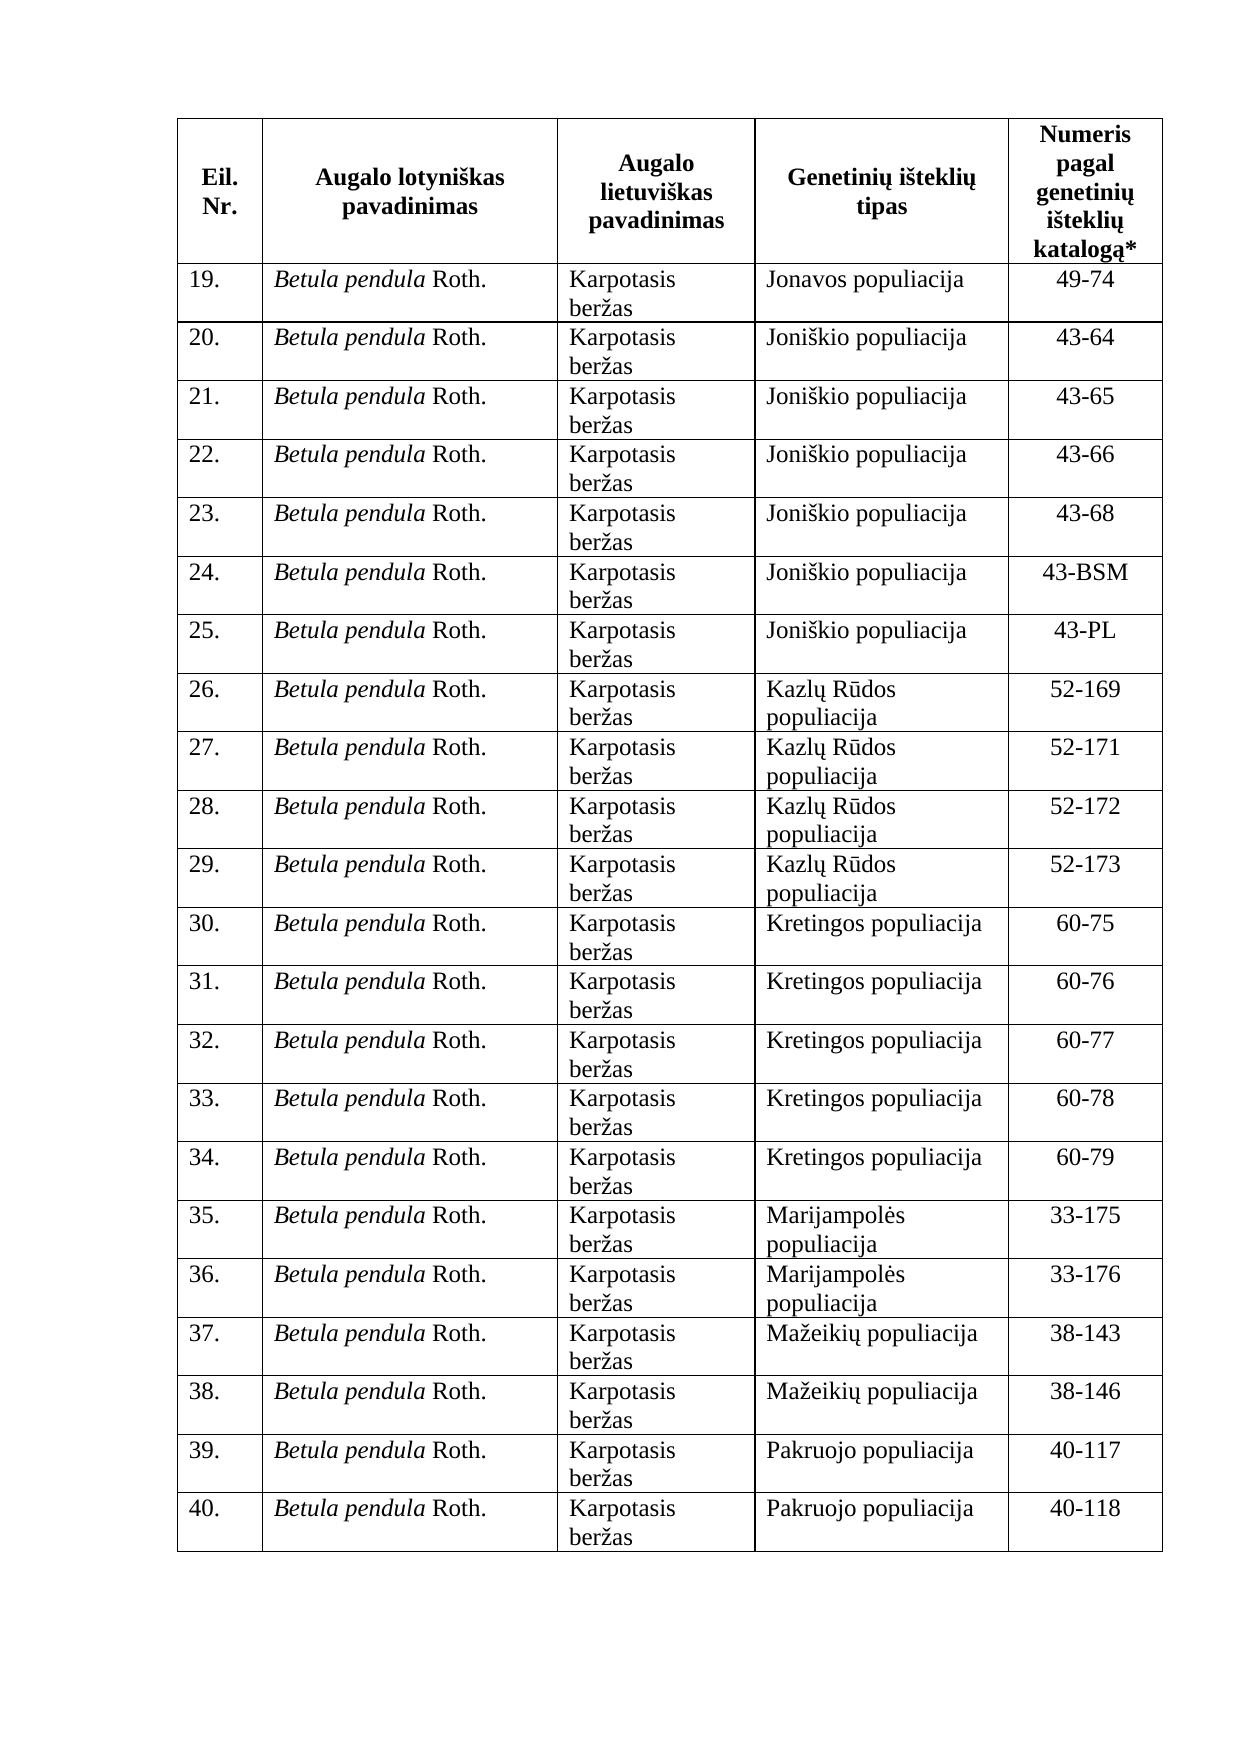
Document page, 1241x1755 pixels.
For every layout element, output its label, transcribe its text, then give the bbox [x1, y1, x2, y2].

table_cell 38-146 [1009, 1376, 1162, 1434]
table_cell 43-64 [1009, 323, 1162, 380]
table_cell Betula pendula Roth. [263, 440, 557, 497]
table_cell Karpotasis beržas [558, 1435, 754, 1492]
table_cell Betula pendula Roth. [263, 732, 557, 790]
table_cell Betula pendula Roth. [263, 1201, 557, 1258]
table_cell Karpotasis beržas [558, 732, 754, 790]
table_cell 40-117 [1009, 1435, 1162, 1492]
table_cell Karpotasis beržas [558, 1142, 754, 1199]
table_cell 52-172 [1009, 791, 1162, 848]
table_cell 60-79 [1009, 1142, 1162, 1199]
table_cell 31. [178, 966, 262, 1024]
table_cell 29. [178, 849, 262, 907]
table_cell 52-169 [1009, 674, 1162, 731]
table_cell 60-76 [1009, 966, 1162, 1024]
table_cell Betula pendula Roth. [263, 674, 557, 731]
table_cell Joniškio populiacija [756, 381, 1008, 438]
table_cell 43-65 [1009, 381, 1162, 438]
table_cell Betula pendula Roth. [263, 1142, 557, 1199]
table_cell Betula pendula Roth. [263, 498, 557, 556]
table_cell Karpotasis beržas [558, 1318, 754, 1375]
table_cell Betula pendula Roth. [263, 1084, 557, 1141]
table_cell 30. [178, 908, 262, 965]
table_cell 26. [178, 674, 262, 731]
table_cell 33-176 [1009, 1259, 1162, 1317]
table_cell Betula pendula Roth. [263, 908, 557, 965]
table_cell Pakruojo populiacija [756, 1435, 1008, 1492]
table_cell 60-78 [1009, 1084, 1162, 1141]
table_cell Betula pendula Roth. [263, 264, 557, 321]
table_cell Karpotasis beržas [558, 381, 754, 438]
table_cell Betula pendula Roth. [263, 791, 557, 848]
table_cell Joniškio populiacija [756, 440, 1008, 497]
table_cell 36. [178, 1259, 262, 1317]
table_cell Karpotasis beržas [558, 1376, 754, 1434]
table_cell 20. [178, 323, 262, 380]
table_cell 27. [178, 732, 262, 790]
table_cell Kretingos populiacija [756, 1084, 1008, 1141]
table_cell Karpotasis beržas [558, 440, 754, 497]
table_cell Karpotasis beržas [558, 1084, 754, 1141]
table_cell 60-75 [1009, 908, 1162, 965]
table_cell Betula pendula Roth. [263, 1259, 557, 1317]
table_cell Kretingos populiacija [756, 1142, 1008, 1199]
table_cell 43-66 [1009, 440, 1162, 497]
table_cell Mažeikių populiacija [756, 1376, 1008, 1434]
table_cell Pakruojo populiacija [756, 1493, 1008, 1551]
table_cell 40-118 [1009, 1493, 1162, 1551]
table_cell Kazlų Rūdos populiacija [756, 791, 1008, 848]
table_cell Karpotasis beržas [558, 791, 754, 848]
table_cell Karpotasis beržas [558, 966, 754, 1024]
table_cell Joniškio populiacija [756, 323, 1008, 380]
table_cell 28. [178, 791, 262, 848]
table_cell 32. [178, 1025, 262, 1082]
table_cell Betula pendula Roth. [263, 849, 557, 907]
table_cell 52-171 [1009, 732, 1162, 790]
table_cell Karpotasis beržas [558, 1025, 754, 1082]
table_cell 19. [178, 264, 262, 321]
table_cell Kretingos populiacija [756, 1025, 1008, 1082]
table_cell Betula pendula Roth. [263, 381, 557, 438]
table_cell Karpotasis beržas [558, 557, 754, 614]
table_header Numeris pagal genetinių išteklių katalogą* [1009, 119, 1162, 263]
table_cell Marijampolės populiacija [756, 1201, 1008, 1258]
table_cell Karpotasis beržas [558, 908, 754, 965]
table_cell Joniškio populiacija [756, 498, 1008, 556]
table_cell 33-175 [1009, 1201, 1162, 1258]
table_cell 40. [178, 1493, 262, 1551]
table_cell Karpotasis beržas [558, 498, 754, 556]
table_cell 22. [178, 440, 262, 497]
table_cell Karpotasis beržas [558, 264, 754, 321]
table_cell 21. [178, 381, 262, 438]
table_cell Marijampolės populiacija [756, 1259, 1008, 1317]
table_cell Betula pendula Roth. [263, 323, 557, 380]
table_cell Karpotasis beržas [558, 849, 754, 907]
table_cell Betula pendula Roth. [263, 615, 557, 673]
table_cell Karpotasis beržas [558, 323, 754, 380]
table_cell Kazlų Rūdos populiacija [756, 849, 1008, 907]
table_cell 38-143 [1009, 1318, 1162, 1375]
table_cell 25. [178, 615, 262, 673]
table_cell 43-PL [1009, 615, 1162, 673]
table_cell Betula pendula Roth. [263, 557, 557, 614]
table_cell 49-74 [1009, 264, 1162, 321]
table_cell Betula pendula Roth. [263, 1493, 557, 1551]
table_cell Mažeikių populiacija [756, 1318, 1008, 1375]
table_cell 43-68 [1009, 498, 1162, 556]
table_cell Karpotasis beržas [558, 674, 754, 731]
table_cell Betula pendula Roth. [263, 1435, 557, 1492]
table_cell Karpotasis beržas [558, 1259, 754, 1317]
table_header Augalo lietuviškas pavadinimas [558, 119, 754, 263]
table_cell 39. [178, 1435, 262, 1492]
table_cell Joniškio populiacija [756, 615, 1008, 673]
table_cell Betula pendula Roth. [263, 1318, 557, 1375]
table_cell Joniškio populiacija [756, 557, 1008, 614]
table_cell 24. [178, 557, 262, 614]
table_cell Karpotasis beržas [558, 1493, 754, 1551]
table_cell Karpotasis beržas [558, 615, 754, 673]
table_cell 35. [178, 1201, 262, 1258]
table_cell 52-173 [1009, 849, 1162, 907]
table_cell Betula pendula Roth. [263, 1376, 557, 1434]
table_cell Kretingos populiacija [756, 908, 1008, 965]
table_cell 38. [178, 1376, 262, 1434]
table_cell Jonavos populiacija [756, 264, 1008, 321]
table_cell Kretingos populiacija [756, 966, 1008, 1024]
table_cell Kazlų Rūdos populiacija [756, 732, 1008, 790]
table_header Genetinių išteklių tipas [756, 119, 1008, 263]
table_cell 43-BSM [1009, 557, 1162, 614]
table_cell 34. [178, 1142, 262, 1199]
table_cell 33. [178, 1084, 262, 1141]
table_cell Betula pendula Roth. [263, 1025, 557, 1082]
table_cell Karpotasis beržas [558, 1201, 754, 1258]
table_cell 60-77 [1009, 1025, 1162, 1082]
table_header Augalo lotyniškas pavadinimas [263, 119, 557, 263]
table_cell Betula pendula Roth. [263, 966, 557, 1024]
table_cell Kazlų Rūdos populiacija [756, 674, 1008, 731]
table_header Eil. Nr. [178, 119, 262, 263]
table_cell 37. [178, 1318, 262, 1375]
table_cell 23. [178, 498, 262, 556]
